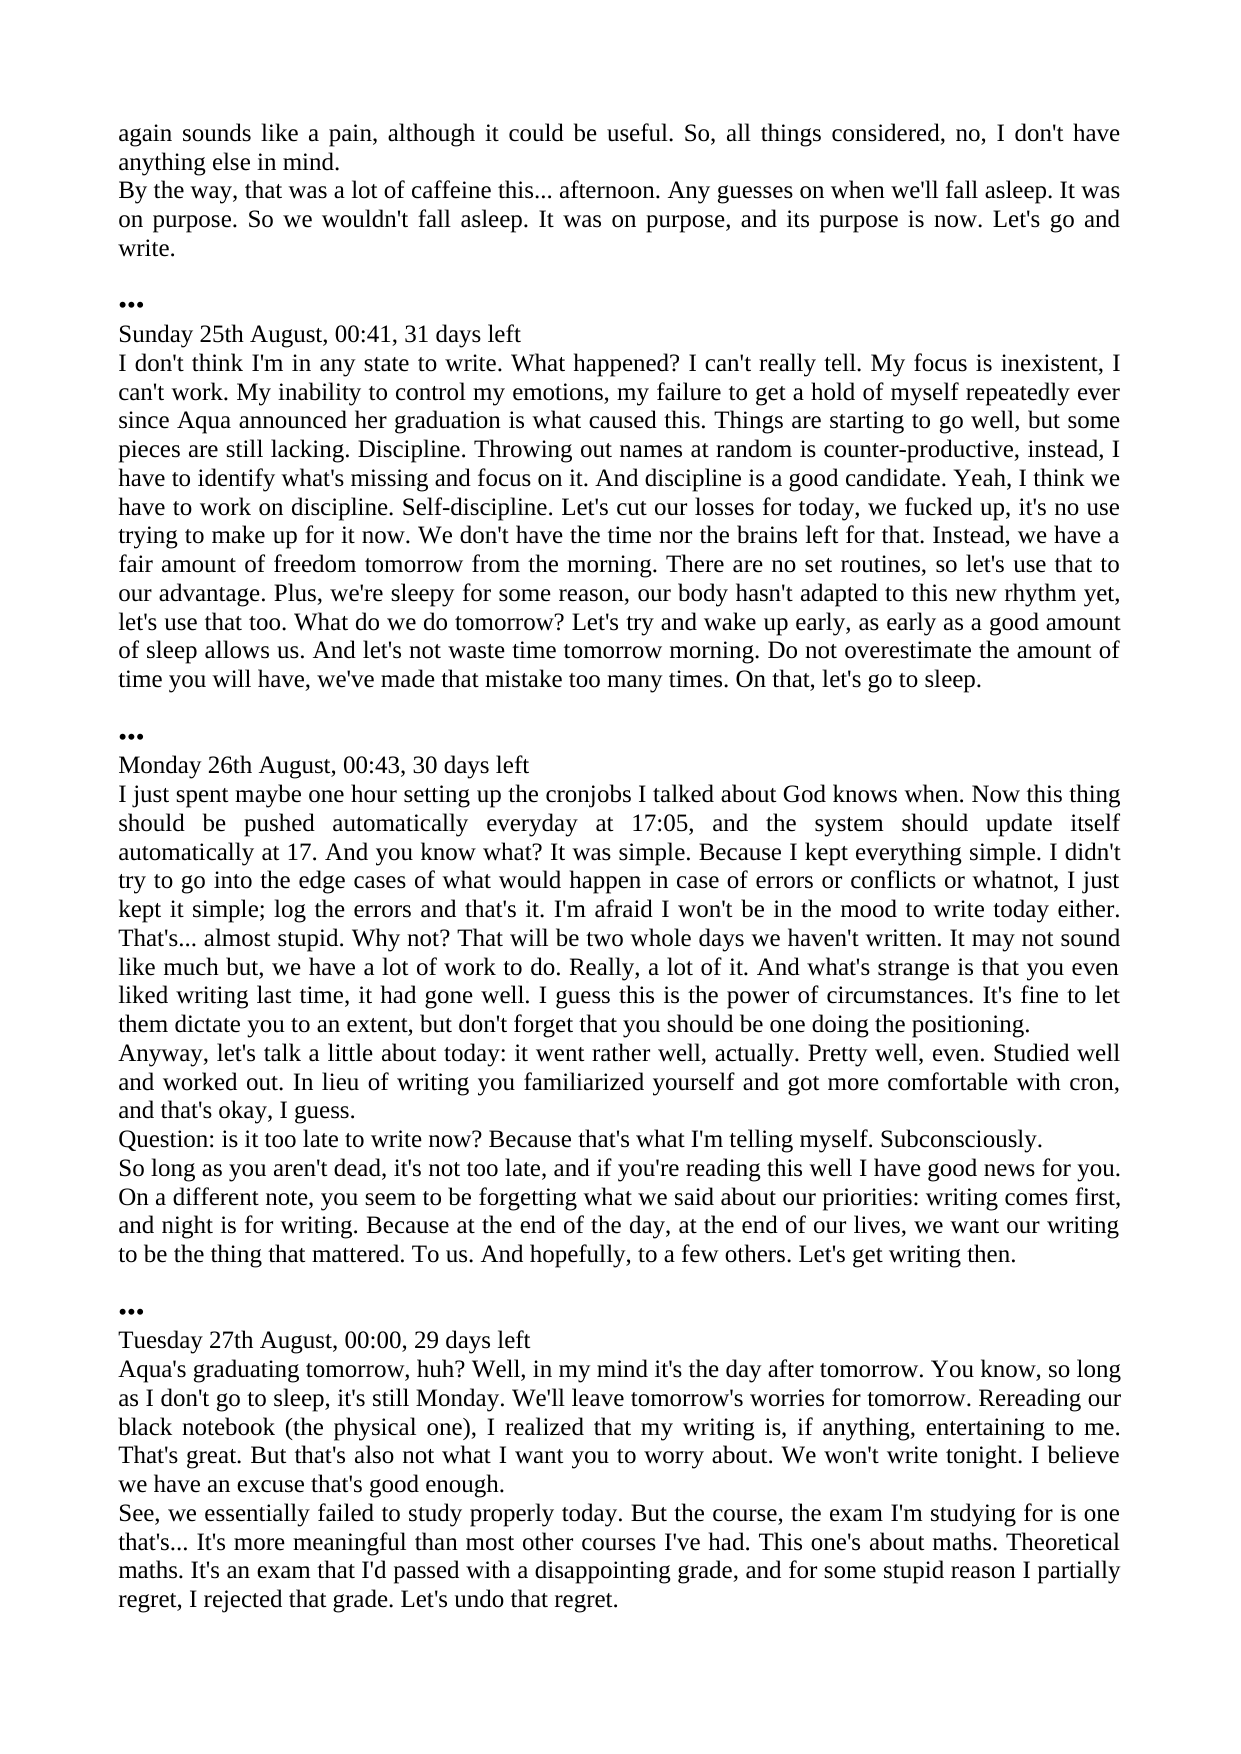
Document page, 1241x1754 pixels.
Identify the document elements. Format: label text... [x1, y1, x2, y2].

text again sounds like a pain, although it could be useful. So, all things considered, no, I don't have anything else in mind. [118, 118, 1122, 176]
text Aqua's graduating tomorrow, huh? Well, in my mind it's the day after tomorrow. You know, so long as I don't go to sleep, it's still Monday. We'll leave tomorrow's worries for tomorrow. Rereading our black notebook (the physical one), I realized that my writing is, if anything, entertaining to me. That's great. But that's also not what I want you to worry about. We won't write tonight. I believe we have an excuse that's good enough. [118, 1354, 1122, 1498]
text By the way, that was a lot of caffeine this... afternoon. Any guesses on when we'll fall asleep. It was on purpose. So we wouldn't fall asleep. It was on purpose, and its purpose is now. Let's go and write. [118, 176, 1122, 262]
text ••• [118, 291, 1122, 319]
text ••• [118, 1297, 1122, 1326]
text I don't think I'm in any state to write. What happened? I can't really tell. My focus is inexistent, I can't work. My inability to control my emotions, my failure to get a hold of myself repeatedly ever since Aqua announced her graduation is what caused this. Things are starting to go well, but some pieces are still lacking. Discipline. Throwing out names at random is counter-productive, instead, I have to identify what's missing and focus on it. And discipline is a good candidate. Yeah, I think we have to work on discipline. Self-discipline. Let's cut our losses for today, we fucked up, it's no use trying to make up for it now. We don't have the time nor the brains left for that. Instead, we have a fair amount of freedom tomorrow from the morning. There are no set routines, so let's use that to our advantage. Plus, we're sleepy for some reason, our body hasn't adapted to this new rhythm yet, let's use that too. What do we do tomorrow? Let's try and wake up early, as early as a good amount of sleep allows us. And let's not waste time tomorrow morning. Do not overestimate the amount of time you will have, we've made that mistake too many times. On that, let's go to sleep. [118, 348, 1122, 693]
text ••• [118, 722, 1122, 751]
text Question: is it too late to write now? Because that's what I'm telling myself. Subconsciously. [118, 1124, 1122, 1153]
text See, we essentially failed to study properly today. But the course, the exam I'm studying for is one that's... It's more meaningful than most other courses I've had. This one's about maths. Theoretical maths. It's an exam that I'd passed with a disappointing grade, and for some stupid reason I partially regret, I rejected that grade. Let's undo that regret. [118, 1498, 1122, 1613]
text Sunday 25th August, 00:41, 31 days left [118, 319, 1122, 348]
text So long as you aren't dead, it's not too late, and if you're reading this well I have good news for you. On a different note, you seem to be forgetting what we said about our priorities: writing comes first, and night is for writing. Because at the end of the day, at the end of our lives, we want our writing to be the thing that mattered. To us. And hopefully, to a few others. Let's get writing then. [118, 1153, 1122, 1268]
text I just spent maybe one hour setting up the cronjobs I talked about God knows when. Now this thing should be pushed automatically everyday at 17:05, and the system should update itself automatically at 17. And you know what? It was simple. Because I kept everything simple. I didn't try to go into the edge cases of what would happen in case of errors or conflicts or whatnot, I just kept it simple; log the errors and that's it. I'm afraid I won't be in the mood to write today either. That's... almost stupid. Why not? That will be two whole days we haven't written. It may not sound like much but, we have a lot of work to do. Really, a lot of it. And what's strange is that you even liked writing last time, it had gone well. I guess this is the power of circumstances. It's fine to let them dictate you to an extent, but don't forget that you should be one doing the positioning. [118, 779, 1122, 1038]
text Monday 26th August, 00:43, 30 days left [118, 751, 1122, 779]
text Tuesday 27th August, 00:00, 29 days left [118, 1326, 1122, 1354]
text Anyway, let's talk a little about today: it went rather well, actually. Pretty well, even. Studied well and worked out. In lieu of writing you familiarized yourself and got more comfortable with cron, and that's okay, I guess. [118, 1038, 1122, 1124]
